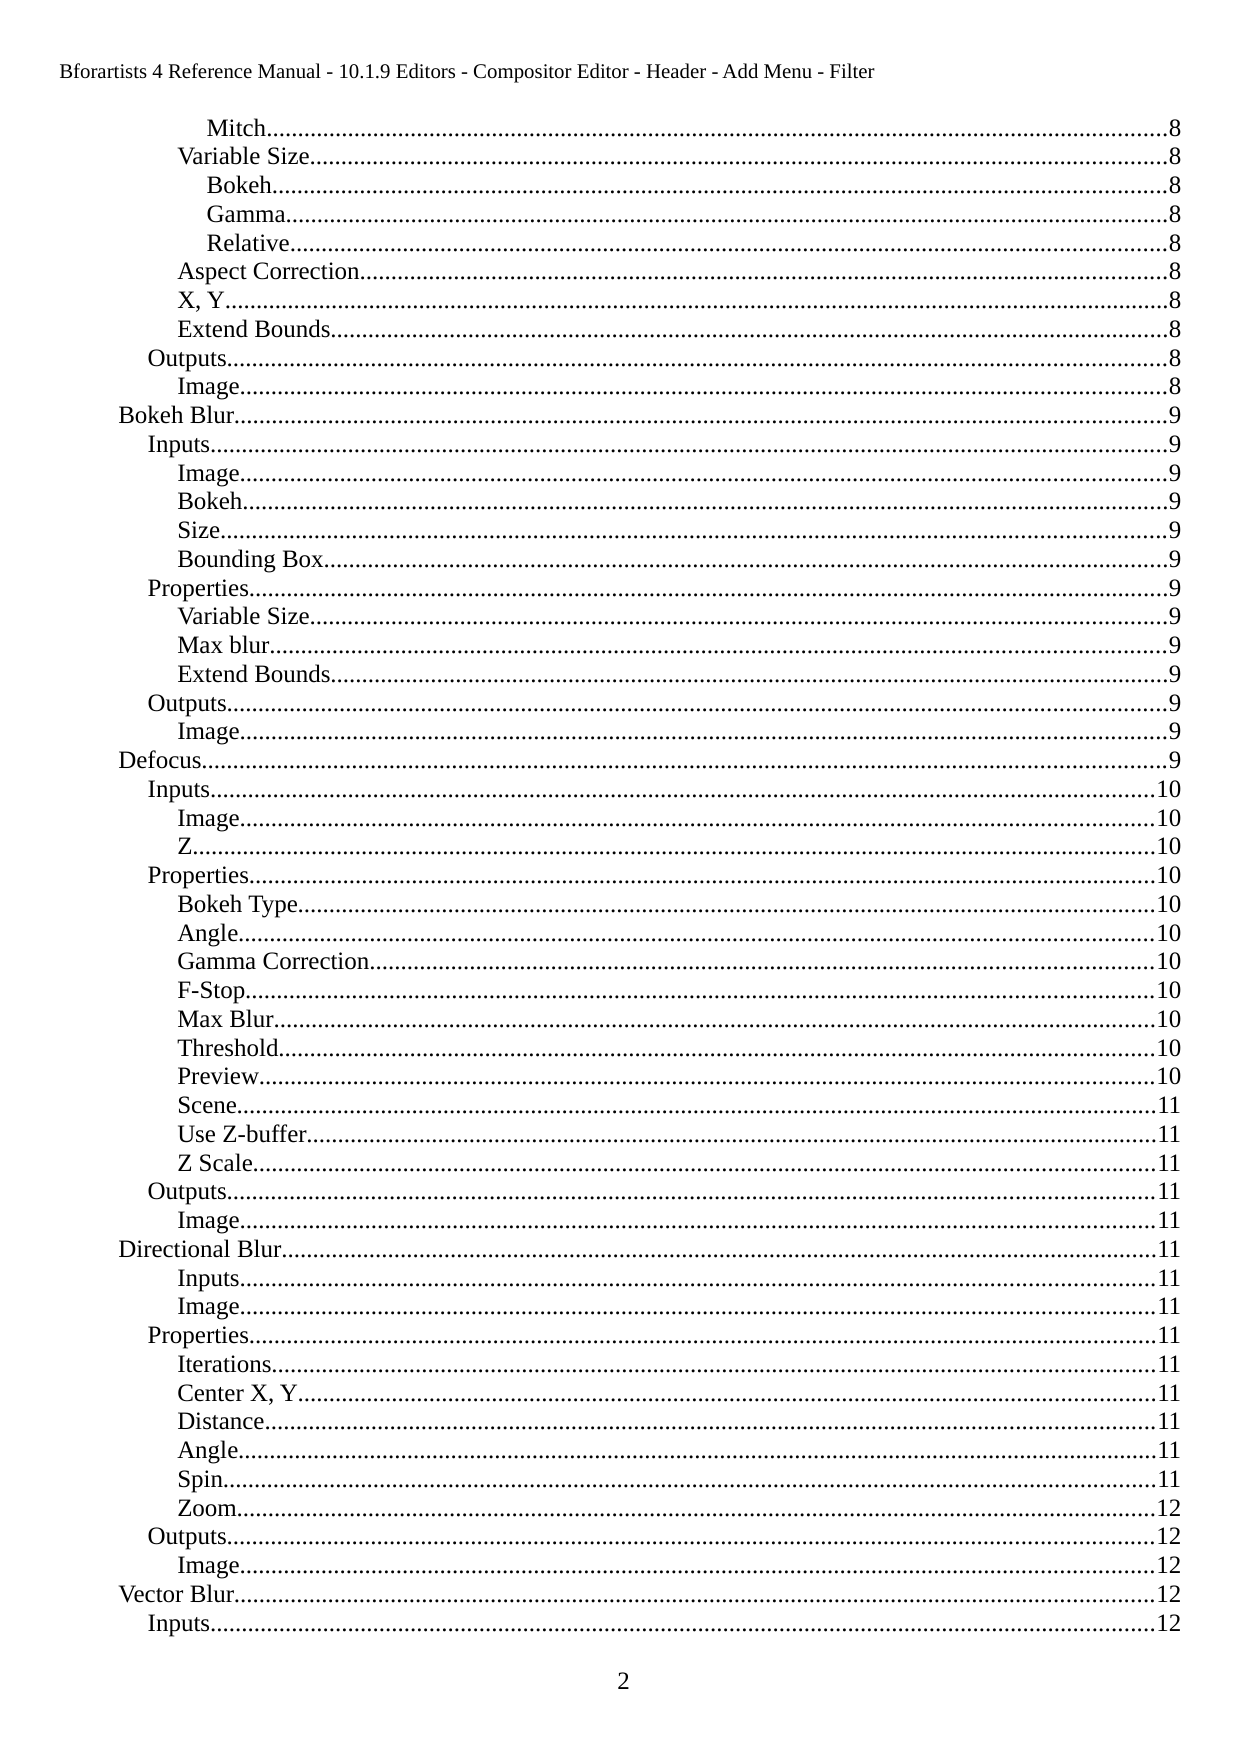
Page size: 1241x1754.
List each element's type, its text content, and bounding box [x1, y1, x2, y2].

text Bounding Box 9 [177, 544, 1181, 573]
text Mitch 8 [206, 113, 1181, 141]
text Properties 11 [147, 1320, 1181, 1349]
text F-Stop 10 [177, 975, 1181, 1004]
text Z 10 [177, 831, 1181, 860]
text Variable Size 8 [177, 141, 1181, 170]
text Bokeh 9 [177, 486, 1181, 515]
text Vector Blur 12 [118, 1579, 1181, 1608]
text Outputs 12 [147, 1521, 1181, 1550]
text Image 9 [177, 458, 1181, 486]
text Inputs 11 [177, 1263, 1181, 1291]
text Zoom 12 [177, 1493, 1181, 1521]
text Image 11 [177, 1205, 1181, 1234]
text Image 12 [177, 1550, 1181, 1579]
text Bokeh 8 [206, 170, 1181, 199]
text Relative 8 [206, 228, 1181, 256]
text Outputs 11 [147, 1176, 1181, 1205]
text Distance 11 [177, 1406, 1181, 1435]
text Max Blur 10 [177, 1004, 1181, 1033]
text Inputs 10 [147, 774, 1181, 803]
text Inputs 9 [147, 429, 1181, 458]
text Preview 10 [177, 1061, 1181, 1090]
text Image 8 [177, 371, 1181, 400]
text Iterations 11 [177, 1349, 1181, 1378]
text X, Y 8 [177, 285, 1181, 314]
text Bokeh Type 10 [177, 889, 1181, 918]
text Directional Blur 11 [118, 1234, 1181, 1263]
text Image 11 [177, 1291, 1181, 1320]
text Gamma 8 [206, 199, 1181, 228]
text Variable Size 9 [177, 601, 1181, 630]
text Properties 9 [147, 573, 1181, 601]
text Extend Bounds 9 [177, 659, 1181, 688]
text Angle 11 [177, 1435, 1181, 1464]
text Threshold 10 [177, 1033, 1181, 1061]
text Use Z-buffer 11 [177, 1119, 1181, 1148]
text Gamma Correction 10 [177, 946, 1181, 975]
text Inputs 12 [147, 1608, 1181, 1636]
text Properties 10 [147, 860, 1181, 889]
text Size 9 [177, 515, 1181, 544]
text Image 10 [177, 803, 1181, 831]
text Scene 11 [177, 1090, 1181, 1119]
text Extend Bounds 8 [177, 314, 1181, 343]
text Z Scale 11 [177, 1148, 1181, 1176]
text Aspect Correction 8 [177, 256, 1181, 285]
text Outputs 9 [147, 688, 1181, 716]
text Outputs 8 [147, 343, 1181, 371]
text Angle 10 [177, 918, 1181, 946]
text Max blur 9 [177, 630, 1181, 659]
text Defocus 9 [118, 745, 1181, 774]
text Center X, Y 11 [177, 1378, 1181, 1406]
text Bokeh Blur 9 [118, 400, 1181, 429]
text Spin 11 [177, 1464, 1181, 1493]
text Image 9 [177, 716, 1181, 745]
